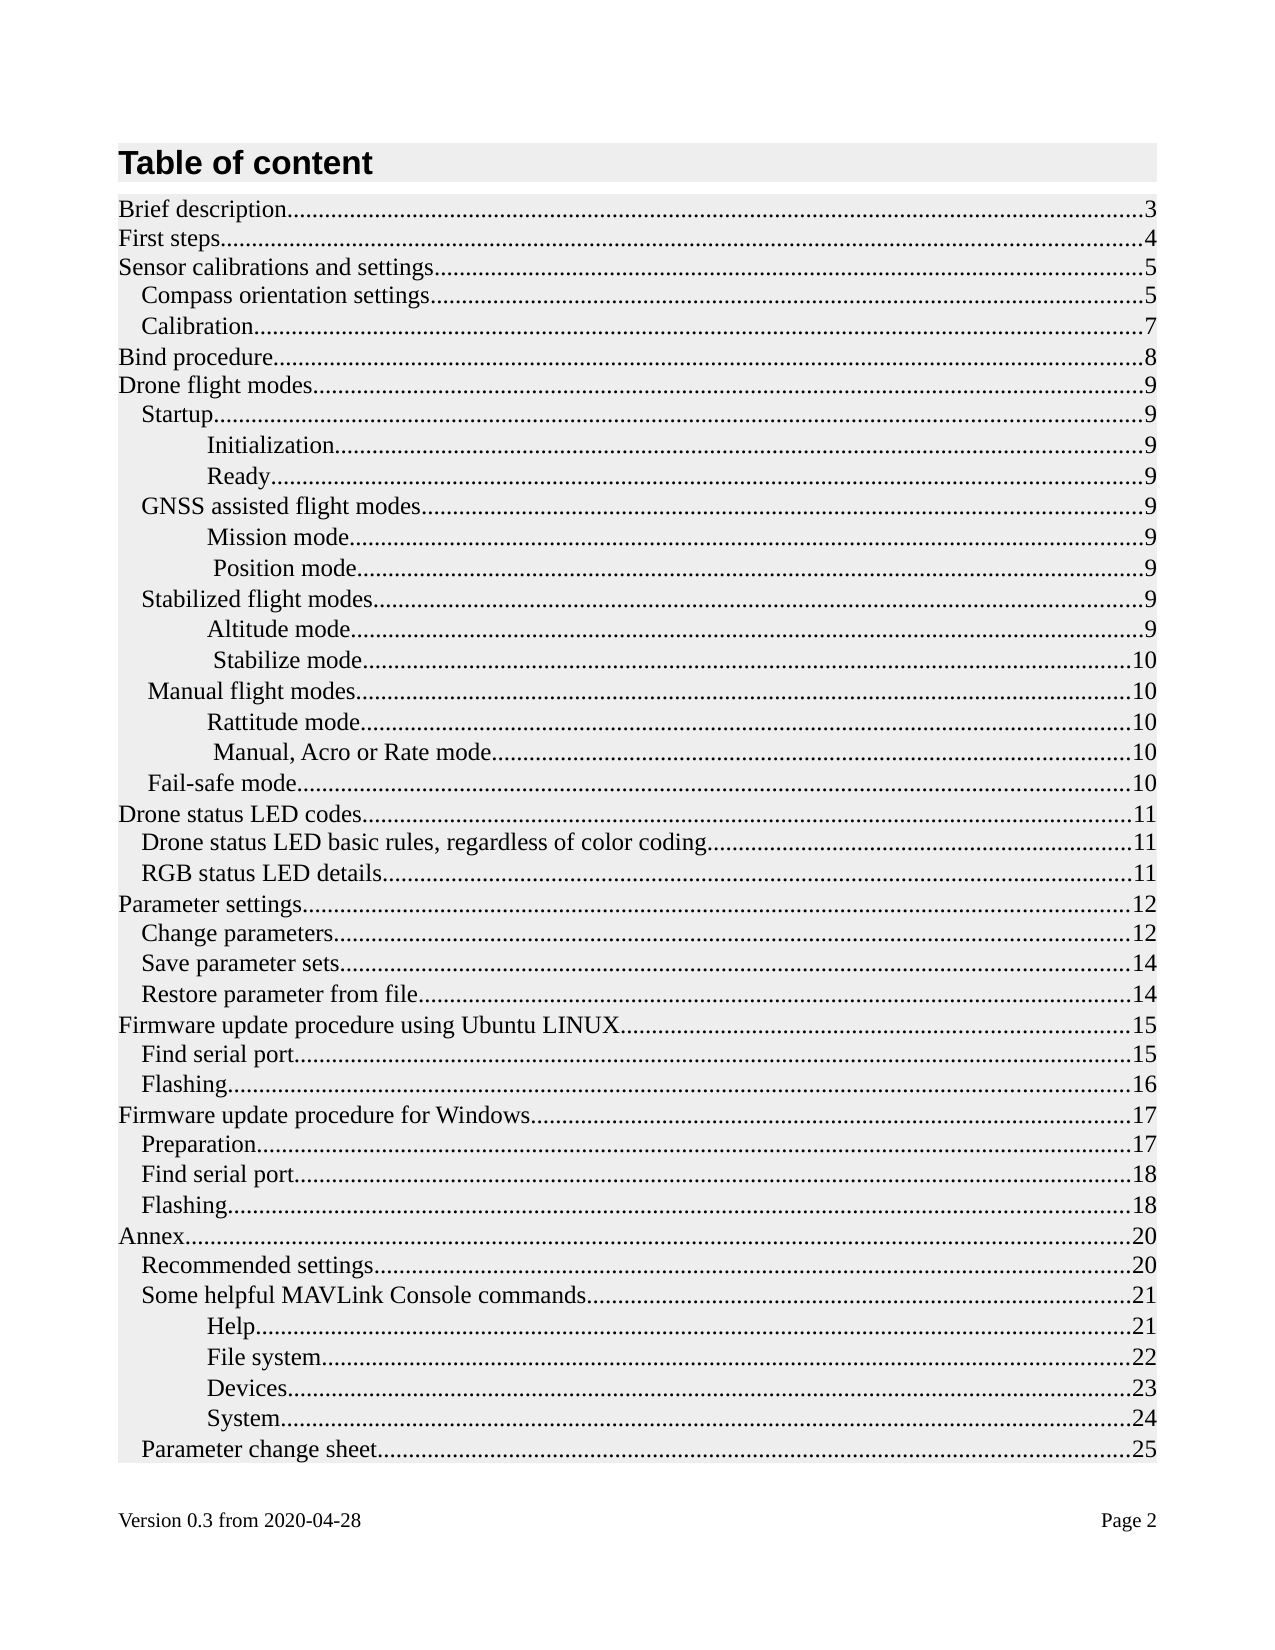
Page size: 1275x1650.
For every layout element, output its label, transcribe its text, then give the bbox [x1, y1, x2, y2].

text Devices 23 [207, 1373, 1157, 1401]
text Brief description 3 [118, 194, 1157, 223]
text Find serial port 18 [141, 1159, 1157, 1188]
text Parameter settings 12 [118, 889, 1157, 918]
text Firmware update procedure for Windows 17 [118, 1100, 1157, 1129]
text First steps 4 [118, 223, 1157, 252]
text Parameter change sheet 25 [141, 1434, 1157, 1463]
text RGB status LED details 11 [141, 858, 1157, 887]
text Drone status LED basic rules, regardless of color coding 11 [141, 827, 1157, 856]
text Preparation 17 [141, 1129, 1157, 1158]
text Manual flight modes 10 [141, 676, 1157, 704]
text Fail-safe mode 10 [141, 768, 1157, 797]
text Bind procedure 8 [118, 342, 1157, 371]
text Find serial port 15 [141, 1039, 1157, 1067]
text Manual, Acro or Rate mode 10 [207, 737, 1157, 766]
text Calibration 7 [141, 311, 1157, 340]
text Firmware update procedure using Ubuntu LINUX 15 [118, 1010, 1157, 1039]
text Flashing 18 [141, 1190, 1157, 1219]
text Stabilized flight modes 9 [141, 584, 1157, 612]
text File system 22 [207, 1342, 1157, 1371]
text Save parameter sets 14 [141, 948, 1157, 977]
text Sensor calibrations and settings 5 [118, 252, 1157, 280]
text Drone status LED codes 11 [118, 799, 1157, 827]
text Altitude mode 9 [207, 614, 1157, 643]
text GNSS assisted flight modes 9 [141, 491, 1157, 520]
text Flashing 16 [141, 1069, 1157, 1098]
text Mission mode 9 [207, 522, 1157, 551]
subtitle Table of content [118, 143, 1157, 182]
text Restore parameter from file 14 [141, 979, 1157, 1008]
text Ready 9 [207, 461, 1157, 489]
text Drone flight modes 9 [118, 371, 1157, 399]
text Help 21 [207, 1311, 1157, 1340]
text Annex 20 [118, 1221, 1157, 1250]
text Compass orientation settings 5 [141, 280, 1157, 309]
text Startup 9 [141, 399, 1157, 428]
text Recommended settings 20 [141, 1250, 1157, 1278]
text Change parameters 12 [141, 918, 1157, 946]
text Rattitude mode 10 [207, 707, 1157, 735]
text Stabilize mode 10 [207, 645, 1157, 674]
text Some helpful MAVLink Console commands 21 [141, 1281, 1157, 1309]
text Initialization 9 [207, 430, 1157, 459]
text Position mode 9 [207, 553, 1157, 582]
text System 24 [207, 1403, 1157, 1432]
